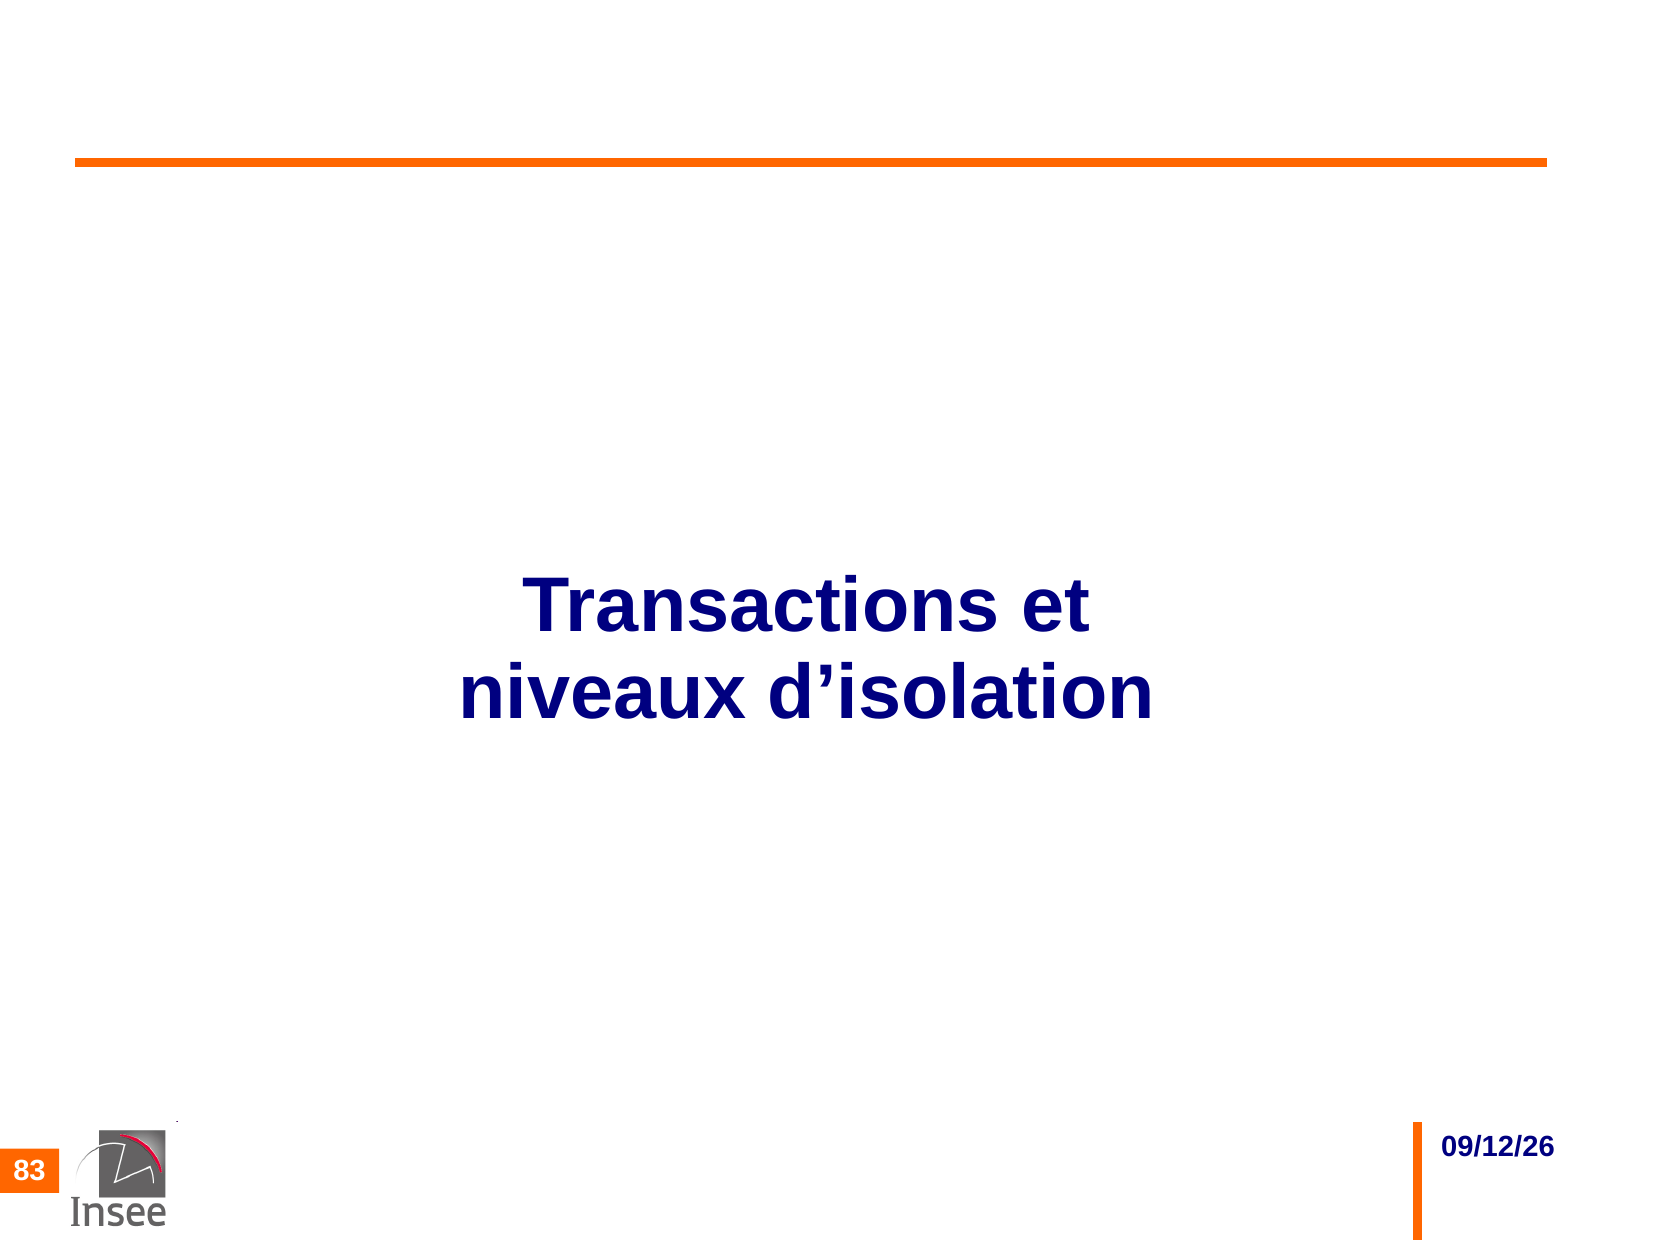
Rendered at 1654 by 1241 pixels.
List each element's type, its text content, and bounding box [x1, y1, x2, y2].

list Transactions et niveaux d’isolation [366, 561, 1182, 803]
picture [62, 1121, 178, 1241]
